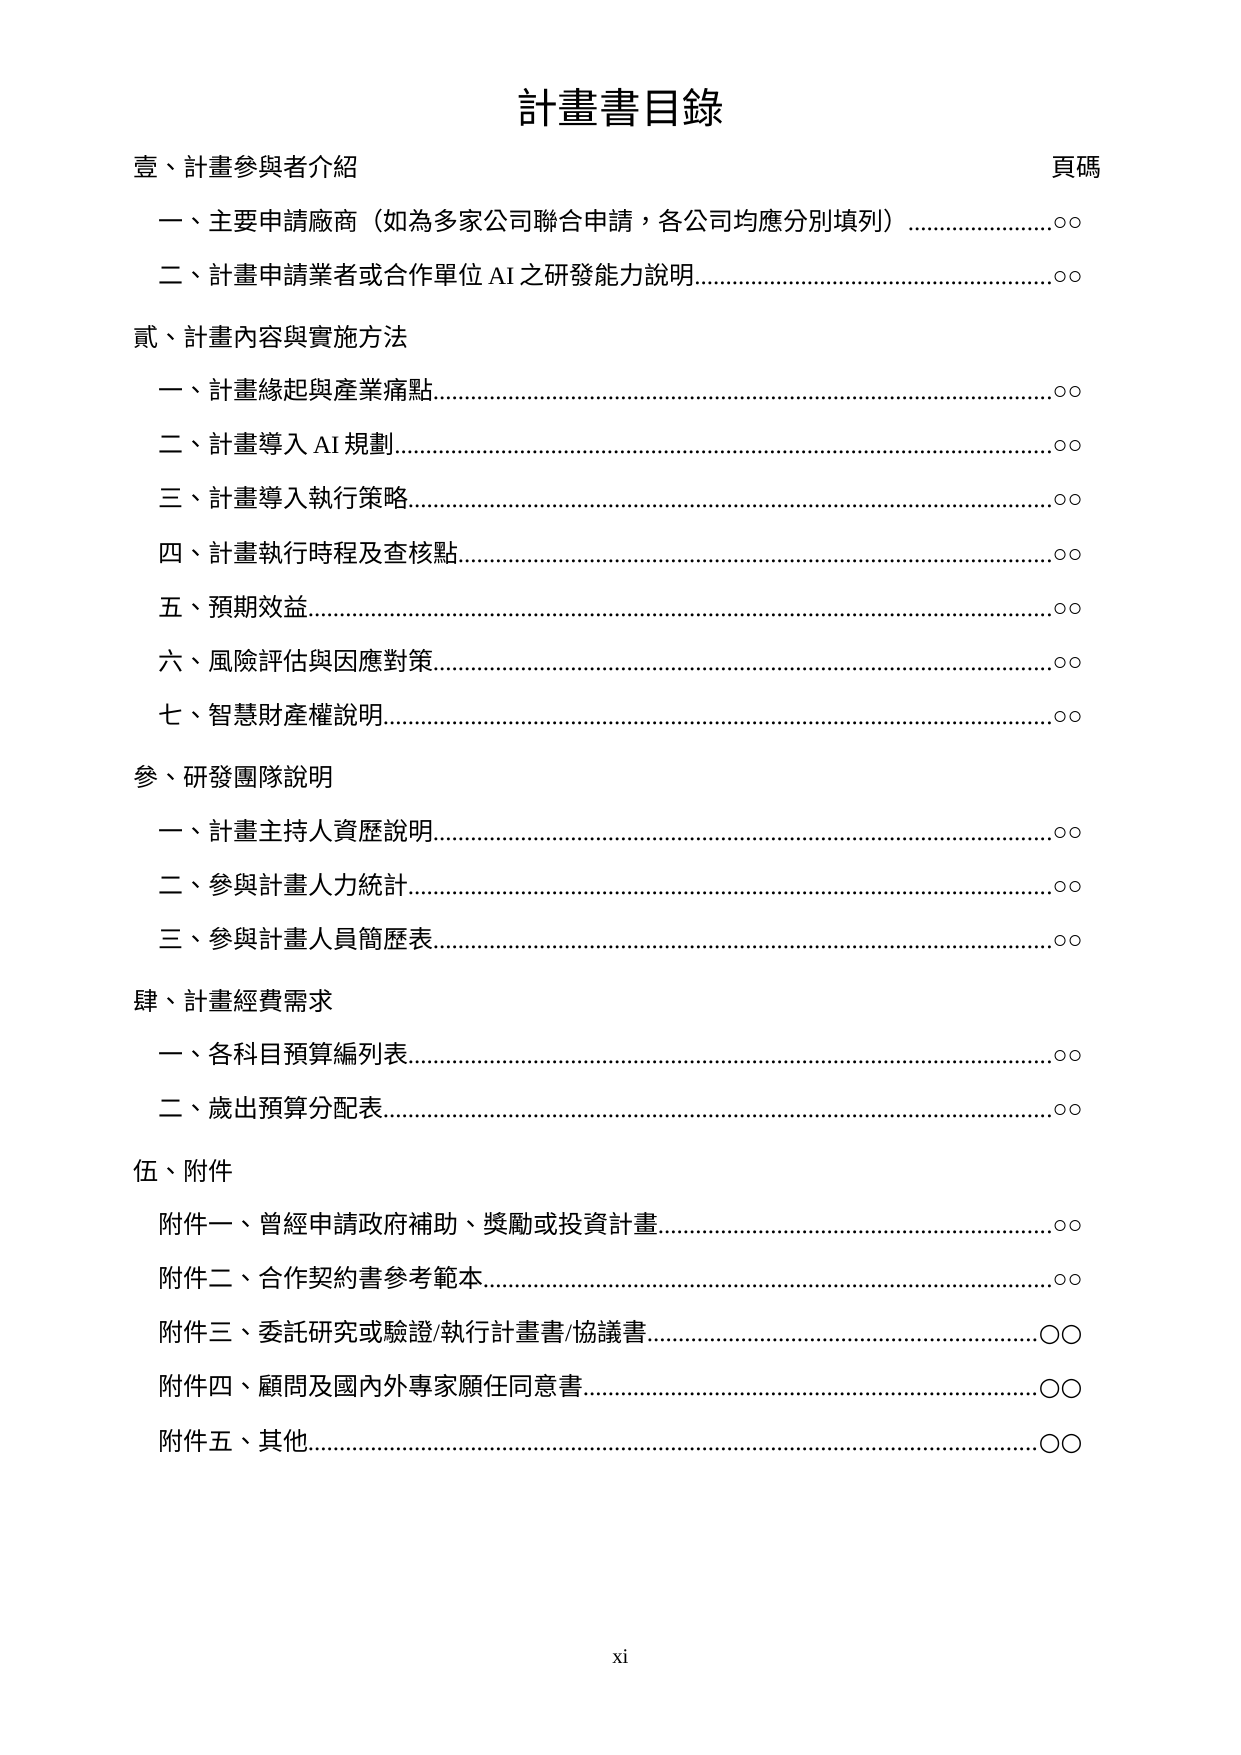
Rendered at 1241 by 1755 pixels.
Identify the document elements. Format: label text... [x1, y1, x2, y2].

text 一、各科目預算編列表 .○○ [158, 1030, 1082, 1072]
text 二、計畫申請業者或合作單位AI之研發能力說明 .○○ [158, 251, 1082, 292]
text 附件四、顧問及國內外專家願任同意書 ○○ [158, 1362, 1082, 1404]
text 一、計畫主持人資歷說明 .○○ [158, 807, 1082, 848]
text 伍、附件 [133, 1151, 1107, 1187]
text 計畫書目錄 [133, 75, 1107, 135]
text 壹、計畫參與者介紹 頁碼 [133, 148, 1107, 184]
text 附件三、委託研究或驗證/執行計畫書/協議書 ○○ [158, 1308, 1082, 1350]
text 一、計畫緣起與產業痛點 .○○ [158, 366, 1082, 408]
text 二、參與計畫人力統計 .○○ [158, 861, 1082, 902]
text 附件一、曾經申請政府補助、獎勵或投資計畫 .○○ [158, 1200, 1082, 1242]
text 二、計畫導入AI規劃 .○○ [158, 420, 1082, 462]
text 附件五、其他 ○○ [158, 1417, 1082, 1458]
text 七、智慧財產權說明 .○○ [158, 691, 1082, 733]
text 貳、計畫內容與實施方法 [133, 317, 1107, 354]
text 參、研發團隊說明 [133, 758, 1107, 794]
text 一、主要申請廠商（如為多家公司聯合申請，各公司均應分別填列） .○○ [158, 197, 1082, 238]
text 五、預期效益 .○○ [158, 583, 1082, 624]
text 肆、計畫經費需求 [133, 982, 1107, 1018]
text 二、歲出預算分配表 .○○ [158, 1084, 1082, 1126]
text 三、計畫導入執行策略 .○○ [158, 474, 1082, 516]
text 三、參與計畫人員簡歷表 .○○ [158, 915, 1082, 957]
text 四、計畫執行時程及查核點 .○○ [158, 529, 1082, 570]
text 附件二、合作契約書參考範本 .○○ [158, 1254, 1082, 1296]
text 六、風險評估與因應對策 .○○ [158, 637, 1082, 679]
